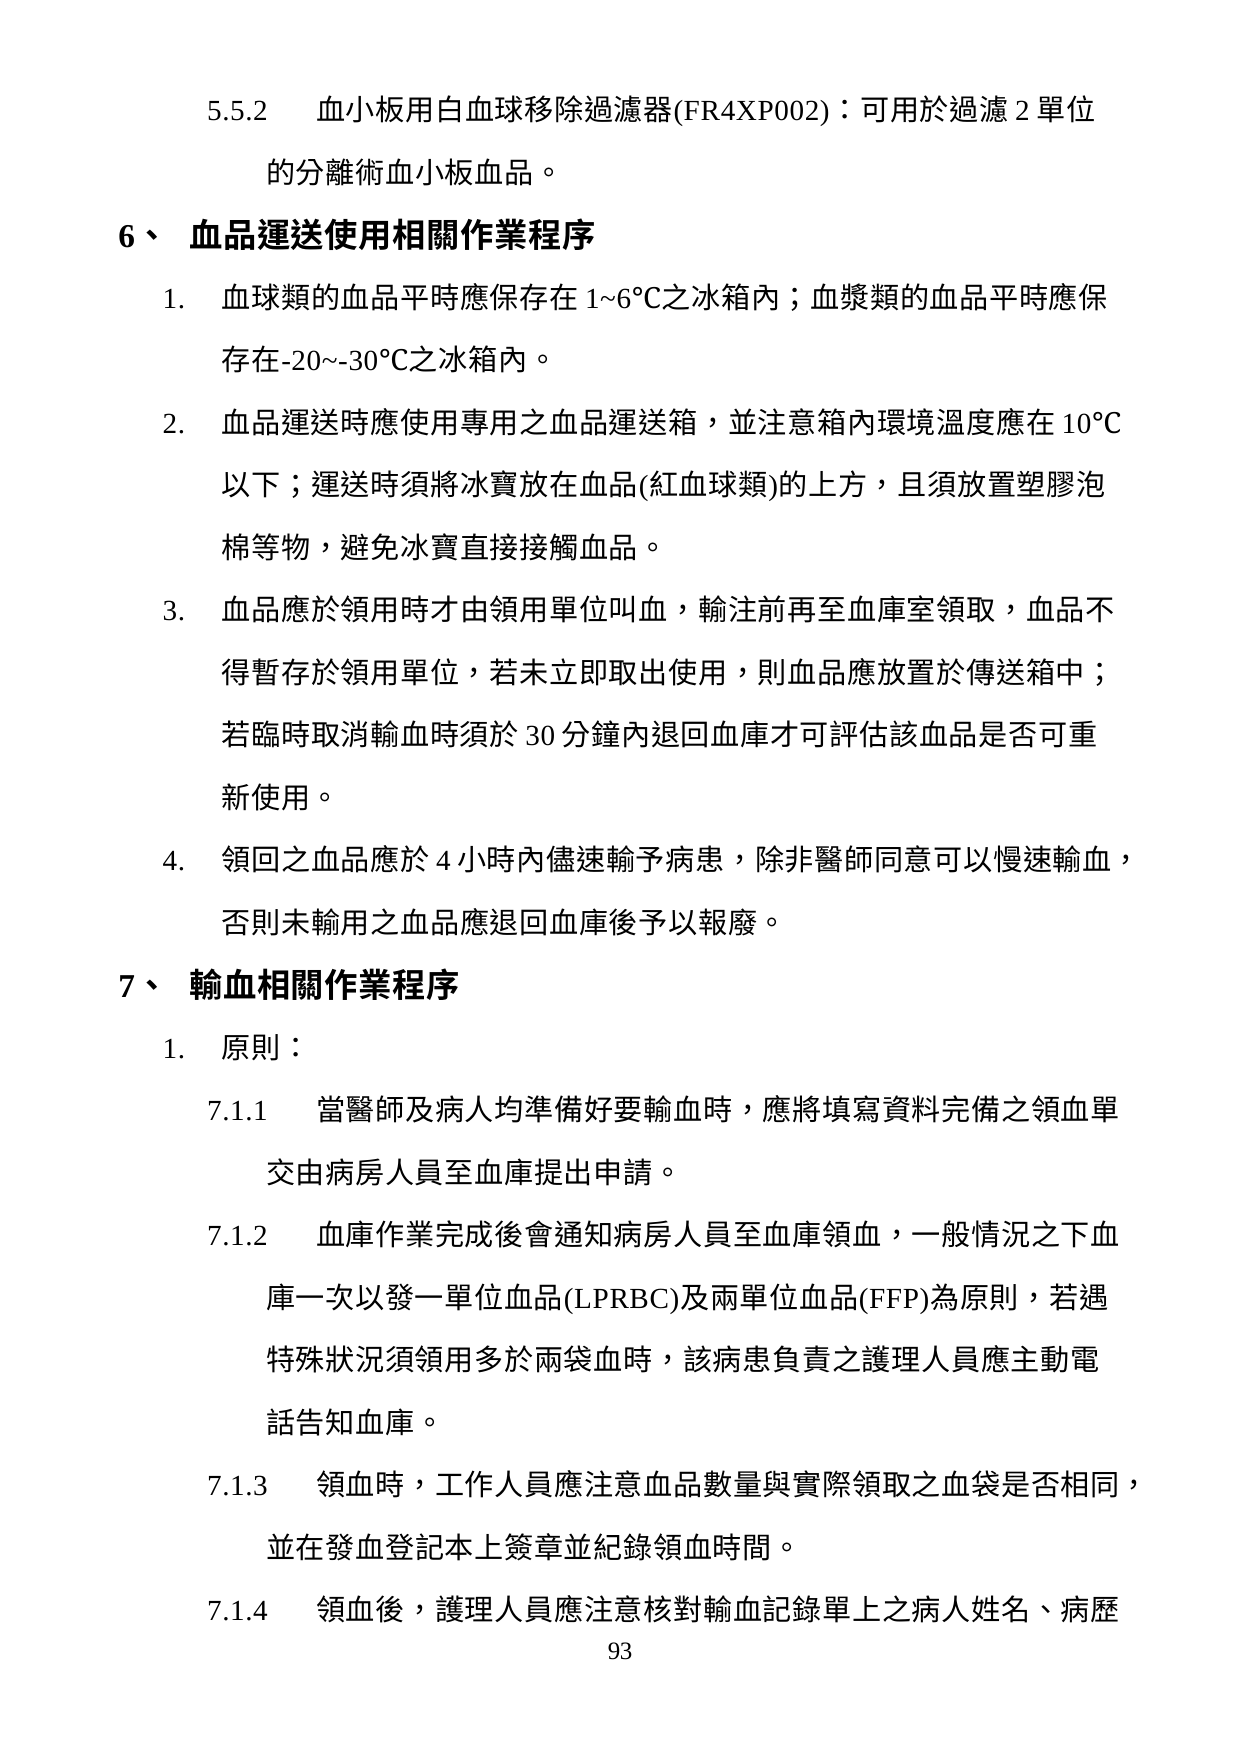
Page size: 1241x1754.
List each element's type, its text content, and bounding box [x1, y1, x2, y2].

list 血小板用白血球移除過濾器(FR4XP002)：可用於過濾2單位的分離術血小板血品。 [207, 66, 1122, 191]
list 血庫作業完成後會通知病房人員至血庫領血，一般情況之下血庫一次以發一單位血品(LPRBC)及兩單位血品(FFP)為原則，若遇特殊狀況須領用多於兩袋血時，該病患負責之護理人員應主動電話告知血庫。 [207, 1191, 1122, 1441]
list 領血後，護理人員應注意核對輸血記錄單上之病人姓名、病歷 [207, 1566, 1122, 1629]
list 血球類的血品平時應保存在1~6℃之冰箱內；血漿類的血品平時應保存在-20~-30℃之冰箱內。 [162, 254, 1122, 379]
list 輸血相關作業程序 [118, 941, 1122, 1004]
list 領回之血品應於4小時內儘速輸予病患，除非醫師同意可以慢速輸血，否則未輸用之血品應退回血庫後予以報廢。 [162, 816, 1122, 941]
list 血品運送使用相關作業程序 [118, 191, 1122, 254]
list 血品應於領用時才由領用單位叫血，輸注前再至血庫室領取，血品不得暫存於領用單位，若未立即取出使用，則血品應放置於傳送箱中；若臨時取消輸血時須於30分鐘內退回血庫才可評估該血品是否可重新使用。 [162, 566, 1122, 816]
list 原則： [162, 1004, 1122, 1066]
list 血品運送時應使用專用之血品運送箱，並注意箱內環境溫度應在10℃以下；運送時須將冰寶放在血品(紅血球類)的上方，且須放置塑膠泡棉等物，避免冰寶直接接觸血品。 [162, 379, 1122, 566]
list 當醫師及病人均準備好要輸血時，應將填寫資料完備之領血單交由病房人員至血庫提出申請。 [207, 1066, 1122, 1191]
list 領血時，工作人員應注意血品數量與實際領取之血袋是否相同，並在發血登記本上簽章並紀錄領血時間。 [207, 1441, 1122, 1566]
